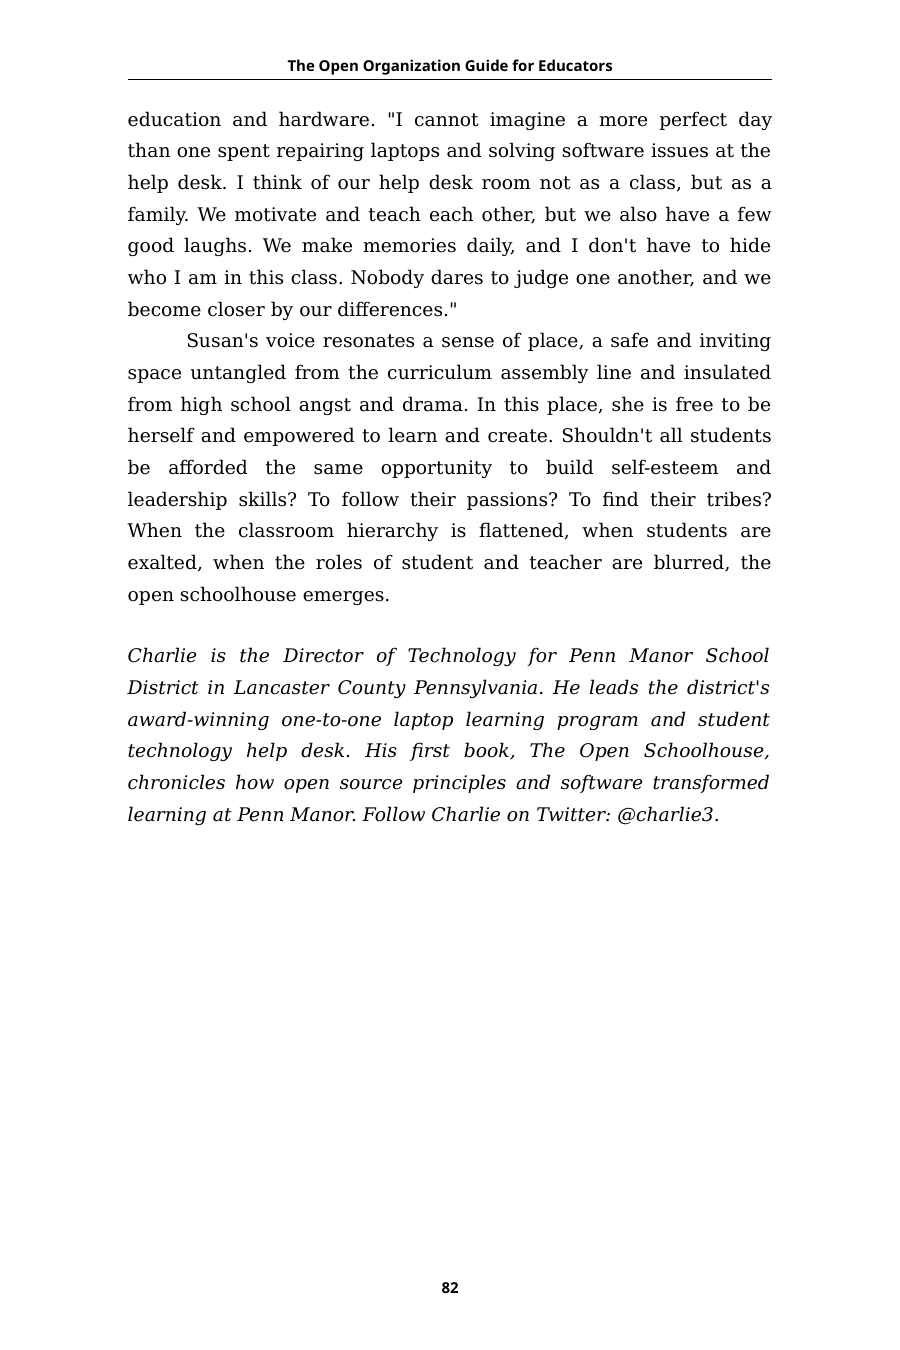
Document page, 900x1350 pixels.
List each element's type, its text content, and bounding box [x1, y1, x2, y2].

text Susan's voice resonates a sense of place, a safe and inviting space untangled from the curriculum assembly line and insulated from high school angst and drama. In this place, she is free to be herself and empowered to learn and create. Shouldn't all students be afforded the same opportunity to build self-esteem and leadership skills? To follow their passions? To find their tribes? When the classroom hierarchy is flattened, when students are exalted, when the roles of student and teacher are blurred, the open schoolhouse emerges. [127, 330, 772, 606]
text Charlie is the Director of Technology for Penn Manor School District in Lancaster County Pennsylvania. He leads the district's award-winning one-to-one laptop learning program and student technology help desk. His first book, The Open Schoolhouse, chronicles how open source principles and software transformed learning at Penn Manor. Follow Charlie on Twitter: @charlie3. [127, 645, 772, 826]
text education and hardware. "I cannot imagine a more perfect day than one spent repairing laptops and solving software issues at the help desk. I think of our help desk room not as a class, but as a family. We motivate and teach each other, but we also have a few good laughs. We make memories daily, and I don't have to hide who I am in this class. Nobody dares to judge one another, and we become closer by our differences." [127, 109, 772, 321]
